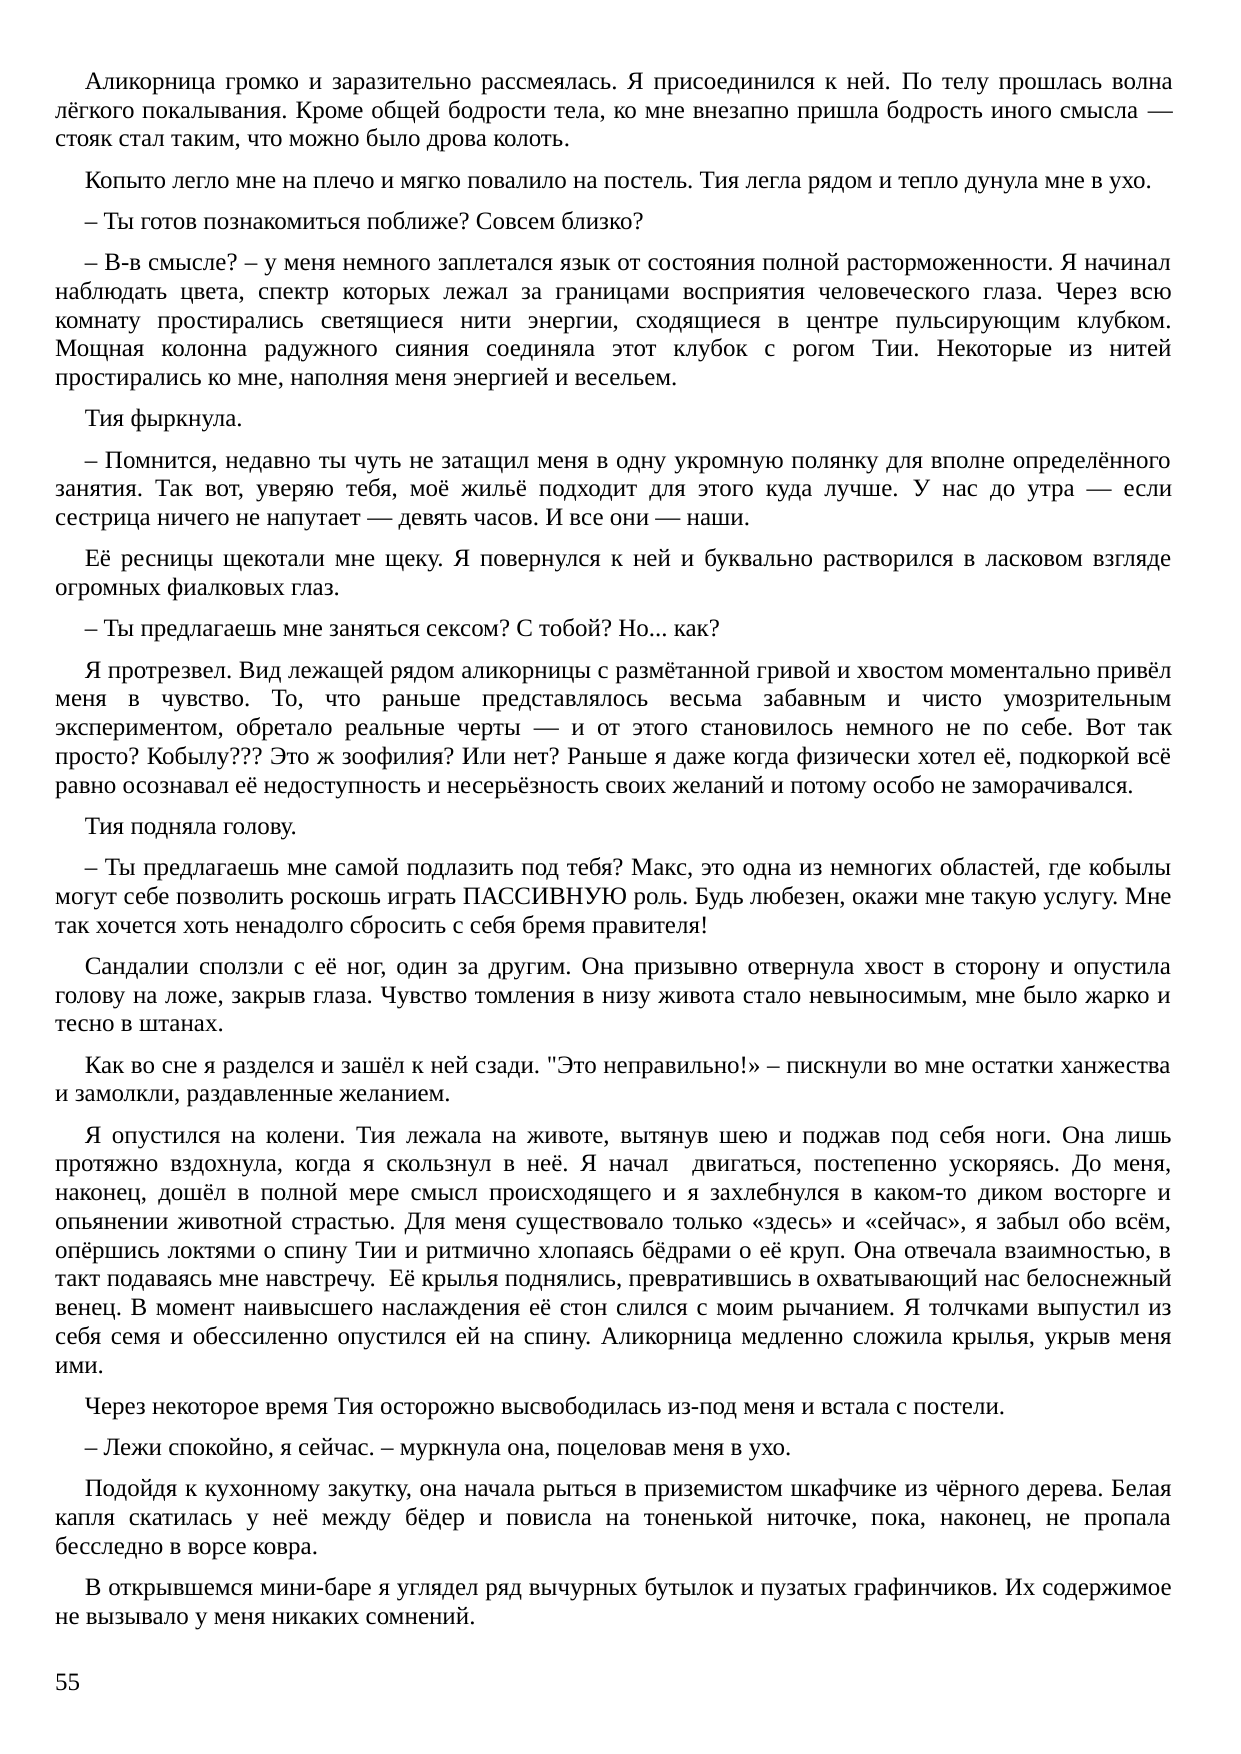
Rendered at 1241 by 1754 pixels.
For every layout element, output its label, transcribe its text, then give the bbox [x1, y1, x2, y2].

text – Ты предлагаешь мне заняться сексом? С тобой? Но... как? [55, 613, 1173, 642]
text Я опустился на колени. Тия лежала на животе, вытянув шею и поджав под себя ноги. Она лишь протяжно вздохнула, когда я скользнул в неё. Я начал двигаться, постепенно ускоряясь. До меня, наконец, дошёл в полной мере смысл происходящего и я захлебнулся в каком-то диком восторге и опьянении животной страстью. Для меня существовало только «здесь» и «сейчас», я забыл обо всём, опёршись локтями о спину Тии и ритмично хлопаясь бёдрами о её круп. Она отвечала взаимностью, в такт подаваясь мне навстречу. Её крылья поднялись, превратившись в охватывающий нас белоснежный венец. В момент наивысшего наслаждения её стон слился с моим рычанием. Я толчками выпустил из себя семя и обессиленно опустился ей на спину. Аликорница медленно сложила крылья, укрыв меня ими. [55, 1120, 1173, 1378]
text Подойдя к кухонному закутку, она начала рыться в приземистом шкафчике из чёрного дерева. Белая капля скатилась у неё между бёдер и повисла на тоненькой ниточке, пока, наконец, не пропала бесследно в ворсе ковра. [55, 1473, 1173, 1560]
text Тия подняла голову. [55, 811, 1173, 840]
text Тия фыркнула. [55, 403, 1173, 432]
text Как во сне я разделся и зашёл к ней сзади. "Это неправильно!» – пискнули во мне остатки ханжества и замолкли, раздавленные желанием. [55, 1050, 1173, 1107]
text Через некоторое время Тия осторожно высвободилась из-под меня и встала с постели. [55, 1391, 1173, 1420]
text – Ты предлагаешь мне самой подлазить под тебя? Макс, это одна из немногих областей, где кобылы могут себе позволить роскошь играть ПАССИВНУЮ роль. Будь любезен, окажи мне такую услугу. Мне так хочется хоть ненадолго сбросить с себя бремя правителя! [55, 852, 1173, 938]
text Копыто легло мне на плечо и мягко повалило на постель. Тия легла рядом и тепло дунула мне в ухо. [55, 165, 1173, 193]
text В открывшемся мини-баре я углядел ряд вычурных бутылок и пузатых графинчиков. Их содержимое не вызывало у меня никаких сомнений. [55, 1572, 1173, 1630]
text – Помнится, недавно ты чуть не затащил меня в одну укромную полянку для вполне определённого занятия. Так вот, уверяю тебя, моё жильё подходит для этого куда лучше. У нас до утра — если сестрица ничего не напутает — девять часов. И все они — наши. [55, 445, 1173, 531]
text – В-в смысле? – у меня немного заплетался язык от состояния полной расторможенности. Я начинал наблюдать цвета, спектр которых лежал за границами восприятия человеческого глаза. Через всю комнату простирались светящиеся нити энергии, сходящиеся в центре пульсирующим клубком. Мощная колонна радужного сияния соединяла этот клубок с рогом Тии. Некоторые из нитей простирались ко мне, наполняя меня энергией и весельем. [55, 247, 1173, 391]
text Аликорница громко и заразительно рассмеялась. Я присоединился к ней. По телу прошлась волна лёгкого покалывания. Кроме общей бодрости тела, ко мне внезапно пришла бодрость иного смысла — стояк стал таким, что можно было дрова колоть. [55, 66, 1173, 152]
text Я протрезвел. Вид лежащей рядом аликорницы с размётанной гривой и хвостом моментально привёл меня в чувство. То, что раньше представлялось весьма забавным и чисто умозрительным экспериментом, обретало реальные черты — и от этого становилось немного не по себе. Вот так просто? Кобылу??? Это ж зоофилия? Или нет? Раньше я даже когда физически хотел её, подкоркой всё равно осознавал её недоступность и несерьёзность своих желаний и потому особо не заморачивался. [55, 655, 1173, 798]
text Её ресницы щекотали мне щеку. Я повернулся к ней и буквально растворился в ласковом взгляде огромных фиалковых глаз. [55, 543, 1173, 601]
text – Лежи спокойно, я сейчас. – муркнула она, поцеловав меня в ухо. [55, 1432, 1173, 1461]
text – Ты готов познакомиться поближе? Совсем близко? [55, 206, 1173, 235]
text Сандалии сползли с её ног, один за другим. Она призывно отвернула хвост в сторону и опустила голову на ложе, закрыв глаза. Чувство томления в низу живота стало невыносимым, мне было жарко и тесно в штанах. [55, 951, 1173, 1037]
